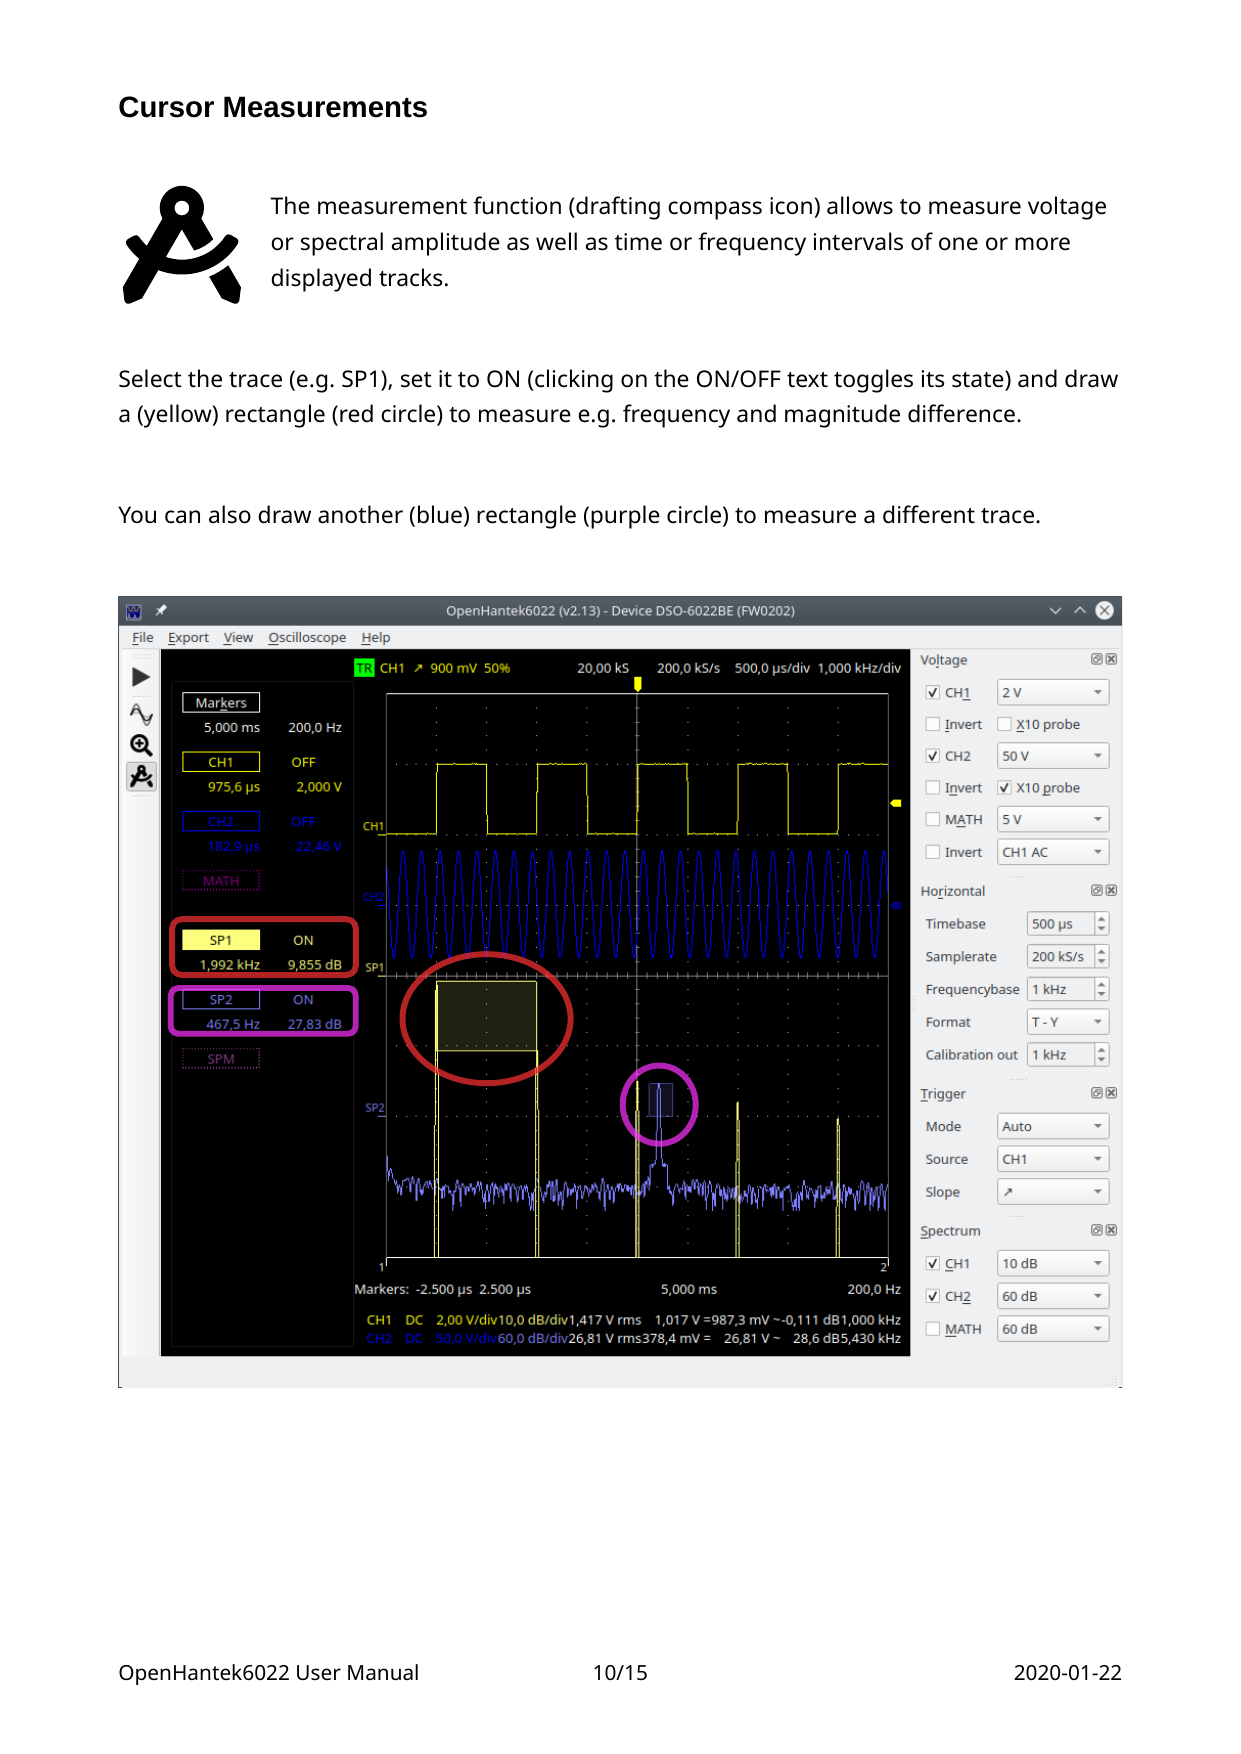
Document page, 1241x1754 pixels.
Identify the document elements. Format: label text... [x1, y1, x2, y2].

subtitle Cursor Measurements [118, 89, 1122, 123]
text [118, 189, 169, 293]
text Select the trace (e.g. SP1), set it to ON (clicking on the ON/OFF text toggles its state) and draw a (yellow) rectangle (red circle) to measure e.g. frequency and magnitude difference. [118, 362, 1122, 430]
text You can also draw another (blue) rectangle (purple circle) to measure a different trace. [118, 499, 1122, 531]
text The measurement function (drafting compass icon) allows to measure voltage or spectral amplitude as well as time or frequency intervals of one or more displayed tracks. [146, 189, 1122, 293]
picture [118, 596, 1123, 1388]
